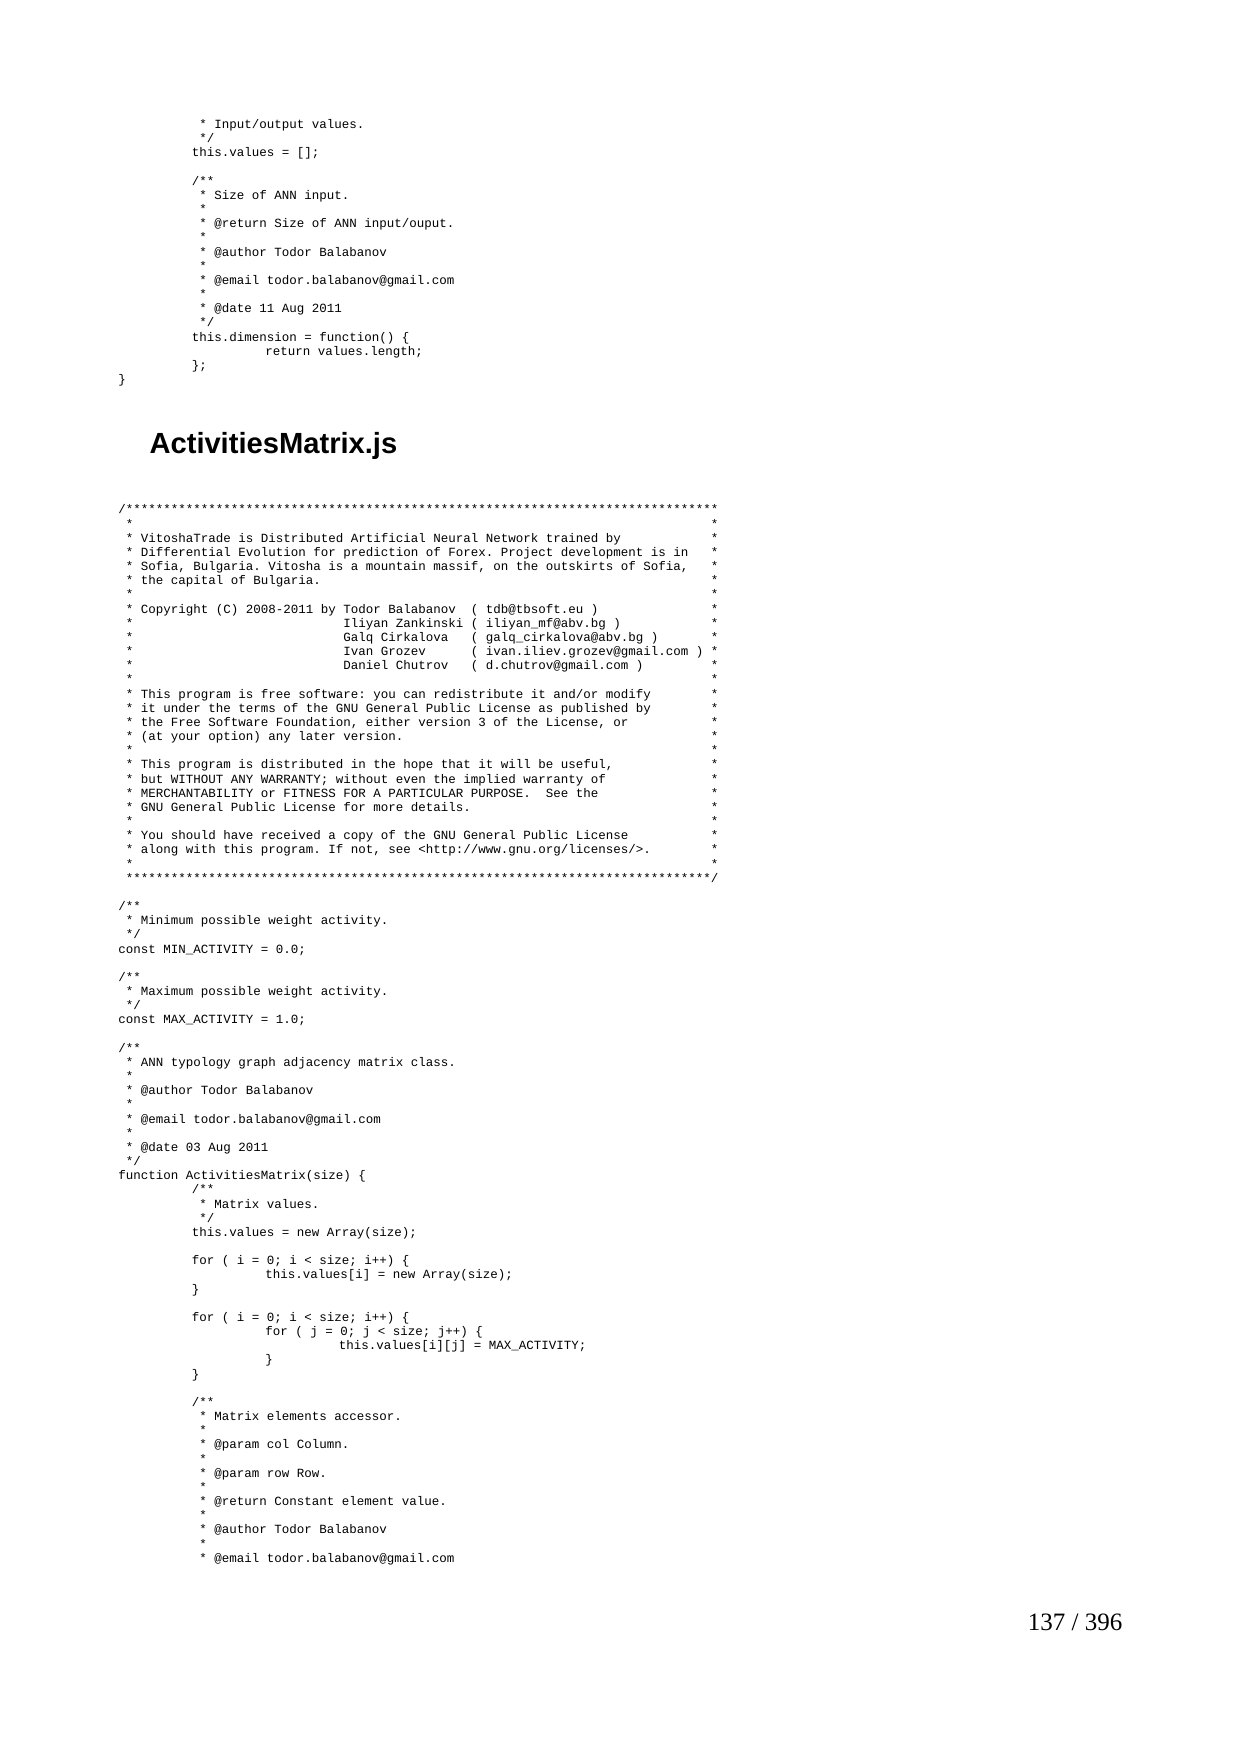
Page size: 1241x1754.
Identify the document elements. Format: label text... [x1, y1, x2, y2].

text * * [118, 673, 1122, 688]
text * You should have received a copy of the GNU General Public License * [118, 829, 1122, 843]
text } [118, 1368, 1122, 1382]
text this.values[i][j] = MAX_ACTIVITY; [118, 1339, 1122, 1353]
text * [118, 1127, 1122, 1141]
text /******************************************************************************* [118, 503, 1122, 518]
text * [118, 260, 1122, 274]
text this.values = []; [118, 146, 1122, 161]
text for ( j = 0; j < size; j++) { [118, 1325, 1122, 1339]
text * @return Size of ANN input/ouput. [118, 217, 1122, 231]
text }; [118, 359, 1122, 373]
text } [118, 1283, 1122, 1297]
text */ [118, 1212, 1122, 1226]
text const MAX_ACTIVITY = 1.0; [118, 1013, 1122, 1028]
text * @param row Row. [118, 1467, 1122, 1481]
text * @author Todor Balabanov [118, 1523, 1122, 1538]
text * Sofia, Bulgaria. Vitosha is a mountain massif, on the outskirts of Sofia, * [118, 560, 1122, 574]
text */ [118, 928, 1122, 943]
text */ [118, 1155, 1122, 1169]
text * Ivan Grozev ( ivan.iliev.grozev@gmail.com ) * [118, 645, 1122, 659]
text */ [118, 132, 1122, 146]
text * * [118, 858, 1122, 872]
text * it under the terms of the GNU General Public License as published by * [118, 702, 1122, 716]
text /** [118, 900, 1122, 914]
text * @param col Column. [118, 1438, 1122, 1453]
text * [118, 1509, 1122, 1523]
text * Matrix elements accessor. [118, 1410, 1122, 1424]
text * This program is free software: you can redistribute it and/or modify * [118, 688, 1122, 702]
text * the capital of Bulgaria. * [118, 574, 1122, 588]
text * @email todor.balabanov@gmail.com [118, 1113, 1122, 1127]
text for ( i = 0; i < size; i++) { [118, 1311, 1122, 1325]
subtitle ActivitiesMatrix.js [118, 426, 1122, 460]
text * Size of ANN input. [118, 189, 1122, 203]
text return values.length; [118, 345, 1122, 359]
text * but WITHOUT ANY WARRANTY; without even the implied warranty of * [118, 773, 1122, 787]
text * * [118, 518, 1122, 532]
text * ANN typology graph adjacency matrix class. [118, 1056, 1122, 1070]
text */ [118, 999, 1122, 1013]
text * Maximum possible weight activity. [118, 985, 1122, 999]
text * Copyright (C) 2008-2011 by Todor Balabanov ( tdb@tbsoft.eu ) * [118, 603, 1122, 617]
text * * [118, 815, 1122, 829]
text ******************************************************************************/ [118, 872, 1122, 886]
text * [118, 231, 1122, 246]
text * GNU General Public License for more details. * [118, 801, 1122, 815]
text * * [118, 588, 1122, 603]
text * [118, 1453, 1122, 1467]
text /** [118, 971, 1122, 985]
text * @author Todor Balabanov [118, 1084, 1122, 1098]
text for ( i = 0; i < size; i++) { [118, 1254, 1122, 1268]
text */ [118, 316, 1122, 331]
text * @date 03 Aug 2011 [118, 1141, 1122, 1155]
text * Daniel Chutrov ( d.chutrov@gmail.com ) * [118, 659, 1122, 673]
text * VitoshaTrade is Distributed Artificial Neural Network trained by * [118, 532, 1122, 546]
text * [118, 1424, 1122, 1438]
text * along with this program. If not, see <http://www.gnu.org/licenses/>. * [118, 843, 1122, 858]
text this.dimension = function() { [118, 331, 1122, 345]
text * [118, 203, 1122, 217]
text * [118, 1538, 1122, 1552]
text * @email todor.balabanov@gmail.com [118, 1552, 1122, 1566]
text } [118, 1353, 1122, 1368]
text const MIN_ACTIVITY = 0.0; [118, 943, 1122, 957]
text * @author Todor Balabanov [118, 246, 1122, 260]
text * Differential Evolution for prediction of Forex. Project development is in * [118, 546, 1122, 560]
text * Input/output values. [118, 118, 1122, 132]
text * [118, 288, 1122, 302]
text * the Free Software Foundation, either version 3 of the License, or * [118, 716, 1122, 730]
text * [118, 1481, 1122, 1495]
text * [118, 1098, 1122, 1113]
text /** [118, 175, 1122, 189]
text * @date 11 Aug 2011 [118, 302, 1122, 316]
text /** [118, 1396, 1122, 1410]
text * [118, 1070, 1122, 1084]
text * @return Constant element value. [118, 1495, 1122, 1509]
text * Iliyan Zankinski ( iliyan_mf@abv.bg ) * [118, 617, 1122, 631]
text } [118, 373, 1122, 387]
text * Minimum possible weight activity. [118, 914, 1122, 928]
text function ActivitiesMatrix(size) { [118, 1169, 1122, 1183]
text * This program is distributed in the hope that it will be useful, * [118, 758, 1122, 773]
text * * [118, 744, 1122, 758]
text this.values[i] = new Array(size); [118, 1268, 1122, 1283]
text * MERCHANTABILITY or FITNESS FOR A PARTICULAR PURPOSE. See the * [118, 787, 1122, 801]
text * Galq Cirkalova ( galq_cirkalova@abv.bg ) * [118, 631, 1122, 645]
text /** [118, 1183, 1122, 1198]
text /** [118, 1042, 1122, 1056]
text * Matrix values. [118, 1198, 1122, 1212]
text * (at your option) any later version. * [118, 730, 1122, 744]
text this.values = new Array(size); [118, 1226, 1122, 1240]
text * @email todor.balabanov@gmail.com [118, 274, 1122, 288]
